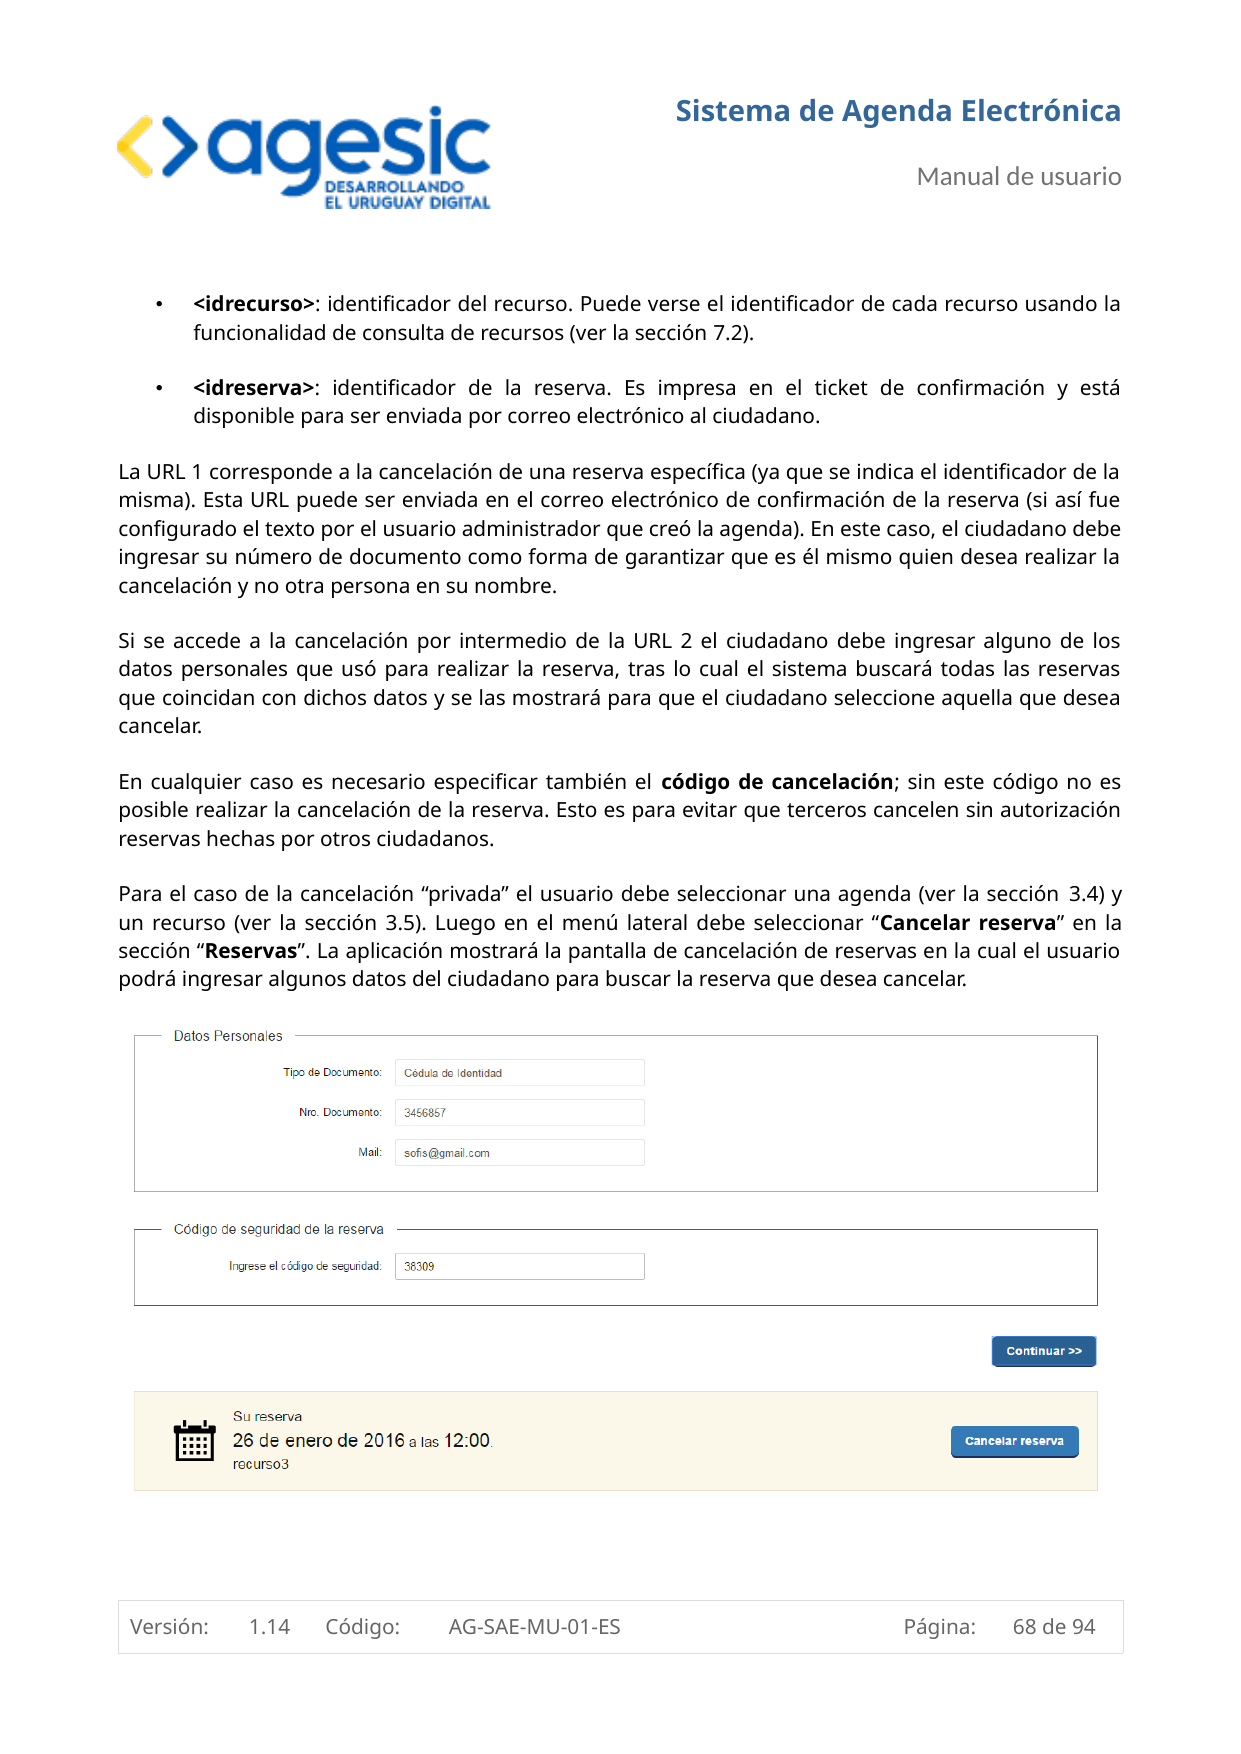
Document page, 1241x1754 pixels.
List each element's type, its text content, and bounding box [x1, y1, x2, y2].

picture [118, 1020, 1123, 1510]
text Si se accede a la cancelación por intermedio de la URL 2 el ciudadano debe ingresar alguno de los datos personales que usó para realizar la reserva, tras lo cual el sistema buscará todas las reservas que coincidan con dichos datos y se las mostrará para que el ciudadano seleccione aquella que desea cancelar. [118, 626, 1122, 740]
text La URL 1 corresponde a la cancelación de una reserva específica (ya que se indica el identificador de la misma). Esta URL puede ser enviada en el correo electrónico de confirmación de la reserva (si así fue configurado el texto por el usuario administrador que creó la agenda). En este caso, el ciudadano debe ingresar su número de documento como forma de garantizar que es él mismo quien desea realizar la cancelación y no otra persona en su nombre. [118, 457, 1122, 599]
text En cualquier caso es necesario especificar también el código de cancelación; sin este código no es posible realizar la cancelación de la reserva. Esto es para evitar que terceros cancelen sin autorización reservas hechas por otros ciudadanos. [118, 767, 1122, 852]
text Para el caso de la cancelación “privada” el usuario debe seleccionar una agenda (ver la sección 3.4) y un recurso (ver la sección 3.5). Luego en el menú lateral debe seleccionar “Cancelar reserva” en la sección “Reservas”. La aplicación mostrará la pantalla de cancelación de reservas en la cual el usuario podrá ingresar algunos datos del ciudadano para buscar la reserva que desea cancelar. [118, 879, 1122, 993]
list <idrecurso>: identificador del recurso. Puede verse el identificador de cada recurso usando la funcionalidad de consulta de recursos (ver la sección 7.2). [156, 289, 1122, 346]
list <idreserva>: identificador de la reserva. Es impresa en el ticket de confirmación y está disponible para ser enviada por correo electrónico al ciudadano. [156, 373, 1122, 430]
picture [116, 105, 492, 209]
text [118, 1510, 1122, 1539]
